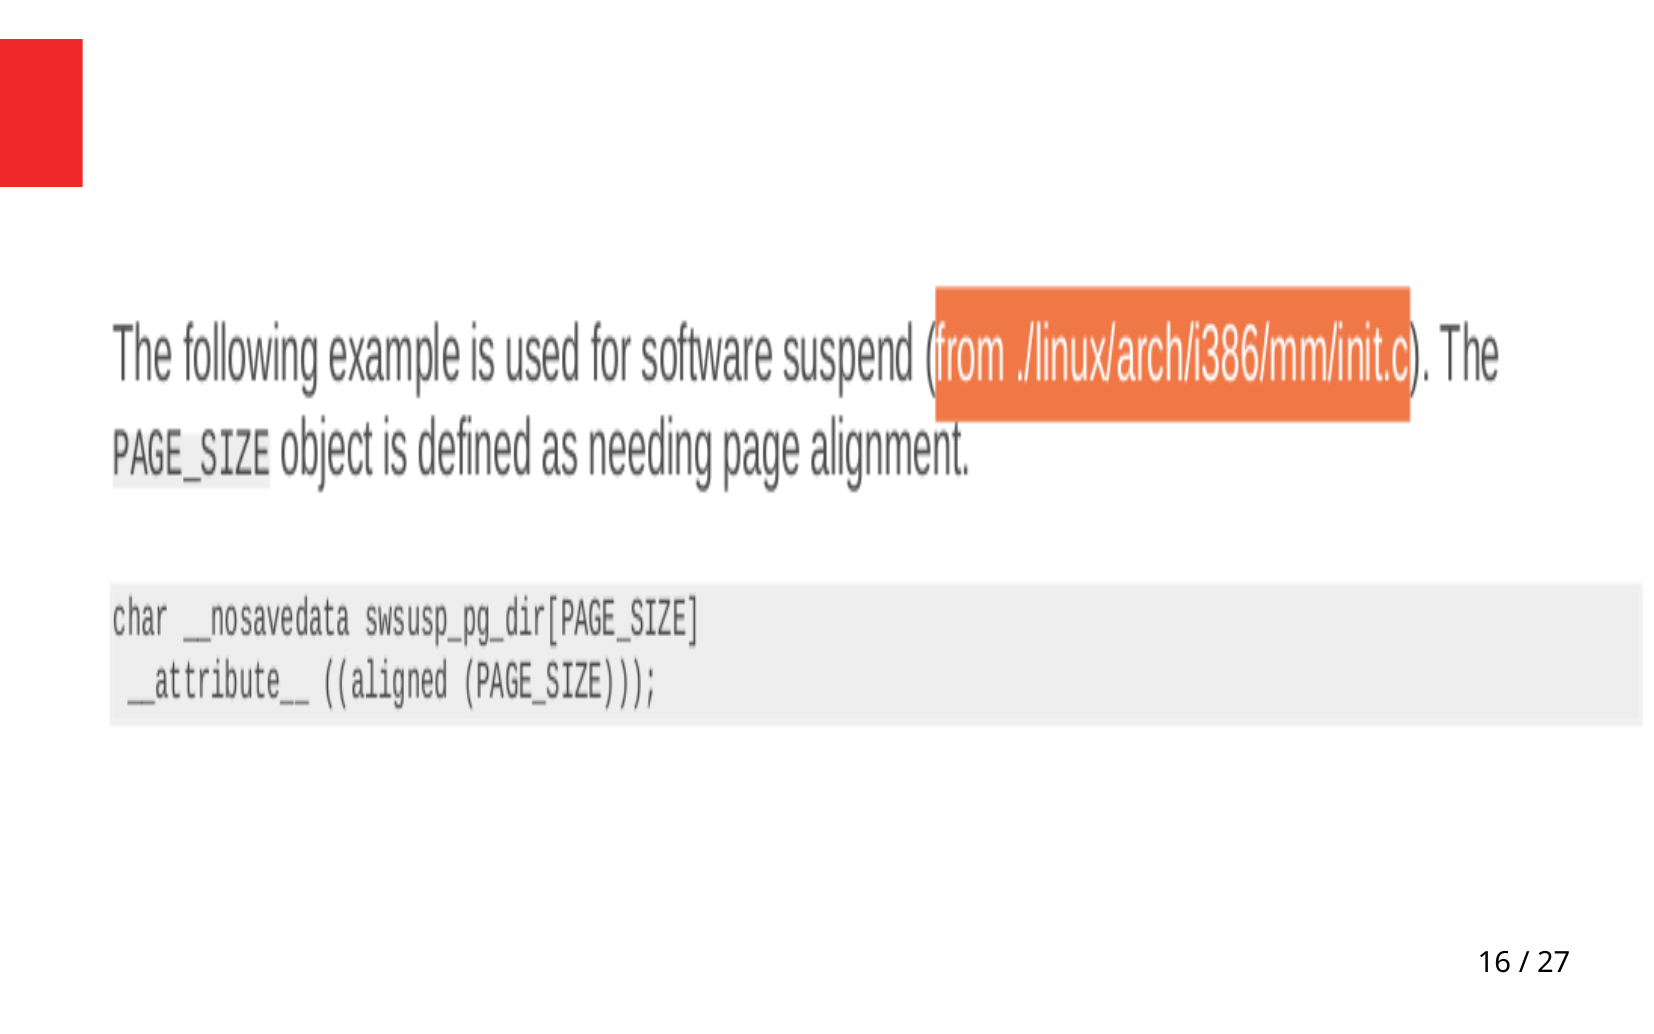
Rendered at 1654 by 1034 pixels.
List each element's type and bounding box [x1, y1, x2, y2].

picture [90, 284, 1654, 766]
